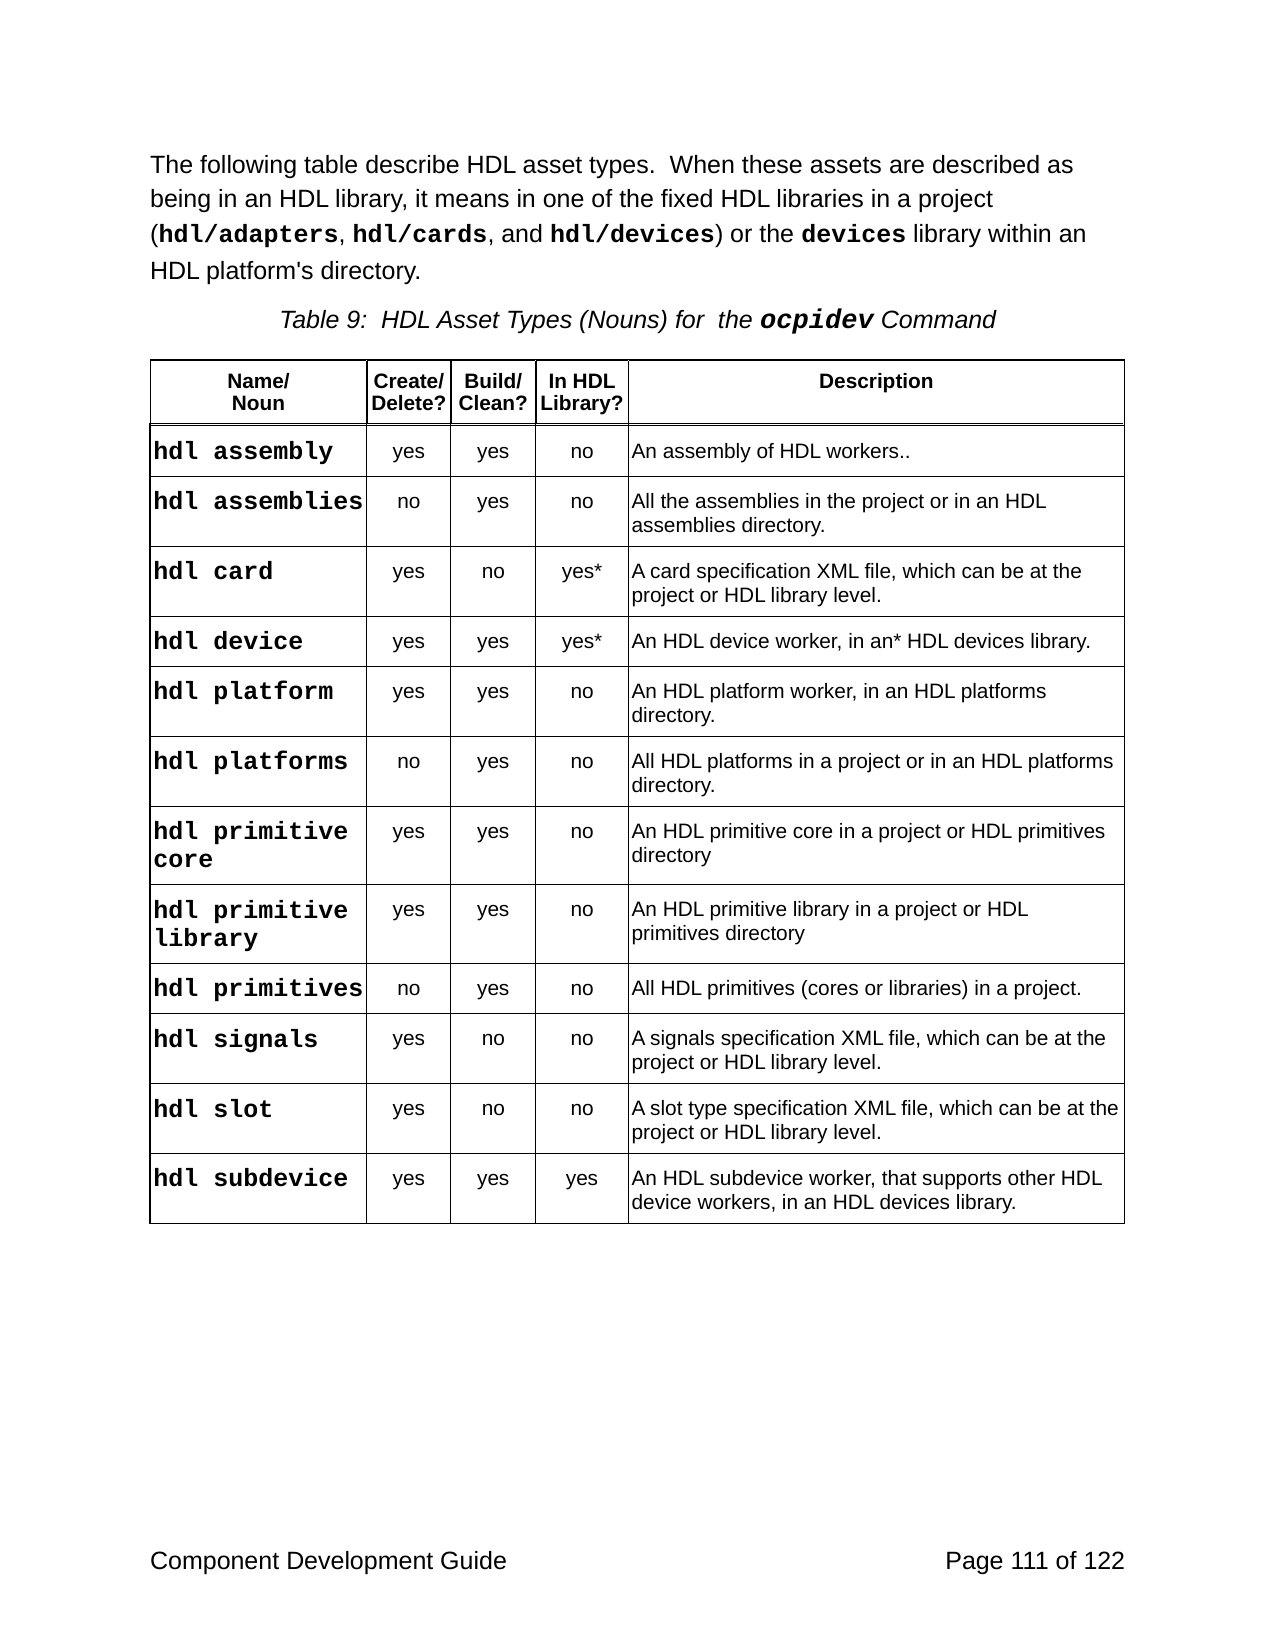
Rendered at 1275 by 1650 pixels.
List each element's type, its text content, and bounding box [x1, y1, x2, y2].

table_cell yes [367, 1154, 450, 1223]
table_cell All the assemblies in the project or in an HDL assemblies directory. [629, 477, 1124, 546]
table_cell hdl device [151, 617, 366, 666]
table_cell hdl assemblies [151, 477, 366, 546]
table_cell yes [451, 885, 535, 963]
table_cell no [451, 1014, 535, 1083]
table_cell yes [367, 1014, 450, 1083]
table_cell no [536, 1084, 628, 1153]
table_cell no [536, 964, 628, 1013]
table_cell All HDL primitives (cores or libraries) in a project. [629, 964, 1124, 1013]
table_cell no [536, 807, 628, 884]
table_header Build/ Clean? [452, 361, 535, 423]
table_cell hdl platform [151, 667, 366, 736]
table_cell hdl primitive library [151, 885, 366, 963]
table_cell no [367, 964, 450, 1013]
table_cell An HDL subdevice worker, that supports other HDL device workers, in an HDL devices library. [629, 1154, 1124, 1223]
table_cell A card specification XML file, which can be at the project or HDL library level. [629, 547, 1124, 616]
table_cell yes [367, 1084, 450, 1153]
table_cell hdl primitive core [151, 807, 366, 884]
table_cell yes [451, 964, 535, 1013]
table_cell hdl assembly [151, 426, 366, 476]
table_cell no [367, 737, 450, 806]
table_cell no [536, 885, 628, 963]
table_cell hdl platforms [151, 737, 366, 806]
table_cell yes [367, 617, 450, 666]
table_cell yes [536, 1154, 628, 1223]
table_cell no [367, 477, 450, 546]
table_cell yes [367, 426, 450, 476]
table_cell yes* [536, 617, 628, 666]
table_cell yes [367, 667, 450, 736]
text Table 9: HDL Asset Types (Nouns) for the ocpidev Command [150, 305, 1125, 337]
table_cell no [536, 667, 628, 736]
table_cell yes [367, 807, 450, 884]
table_cell yes [451, 617, 535, 666]
table_cell A signals specification XML file, which can be at the project or HDL library level. [629, 1014, 1124, 1083]
table_cell An HDL primitive library in a project or HDL primitives directory [629, 885, 1124, 963]
table_cell no [536, 477, 628, 546]
table_cell yes [451, 426, 535, 476]
table_cell no [451, 1084, 535, 1153]
table_cell hdl signals [151, 1014, 366, 1083]
table_cell A slot type specification XML file, which can be at the project or HDL library level. [629, 1084, 1124, 1153]
table_cell yes* [536, 547, 628, 616]
table_cell yes [451, 1154, 535, 1223]
table_cell An HDL device worker, in an* HDL devices library. [629, 617, 1124, 666]
table_cell yes [367, 885, 450, 963]
table_cell yes [451, 737, 535, 806]
table_cell yes [451, 477, 535, 546]
table_cell An HDL platform worker, in an HDL platforms directory. [629, 667, 1124, 736]
table_cell hdl primitives [151, 964, 366, 1013]
table_cell hdl card [151, 547, 366, 616]
table_cell no [451, 547, 535, 616]
table_cell no [536, 426, 628, 476]
table_header In HDL Library? [537, 361, 628, 423]
table_header Name/ Noun [151, 361, 366, 423]
table_cell All HDL platforms in a project or in an HDL platforms directory. [629, 737, 1124, 806]
table_header Create/ Delete? [368, 361, 450, 423]
table_cell An assembly of HDL workers.. [629, 426, 1124, 476]
table_cell hdl slot [151, 1084, 366, 1153]
table_cell yes [451, 667, 535, 736]
text The following table describe HDL asset types. When these assets are described as being in an HDL library, it means in one of the fixed HDL libraries in a project (hdl/adapters, hdl/cards, and hdl/devices) or the devices library within an HDL platform's directory. [150, 150, 1125, 284]
table_cell An HDL primitive core in a project or HDL primitives directory [629, 807, 1124, 884]
table_cell yes [367, 547, 450, 616]
table_cell no [536, 1014, 628, 1083]
table_cell yes [451, 807, 535, 884]
table_cell no [536, 737, 628, 806]
table_cell hdl subdevice [151, 1154, 366, 1223]
table_header Description [629, 361, 1124, 423]
